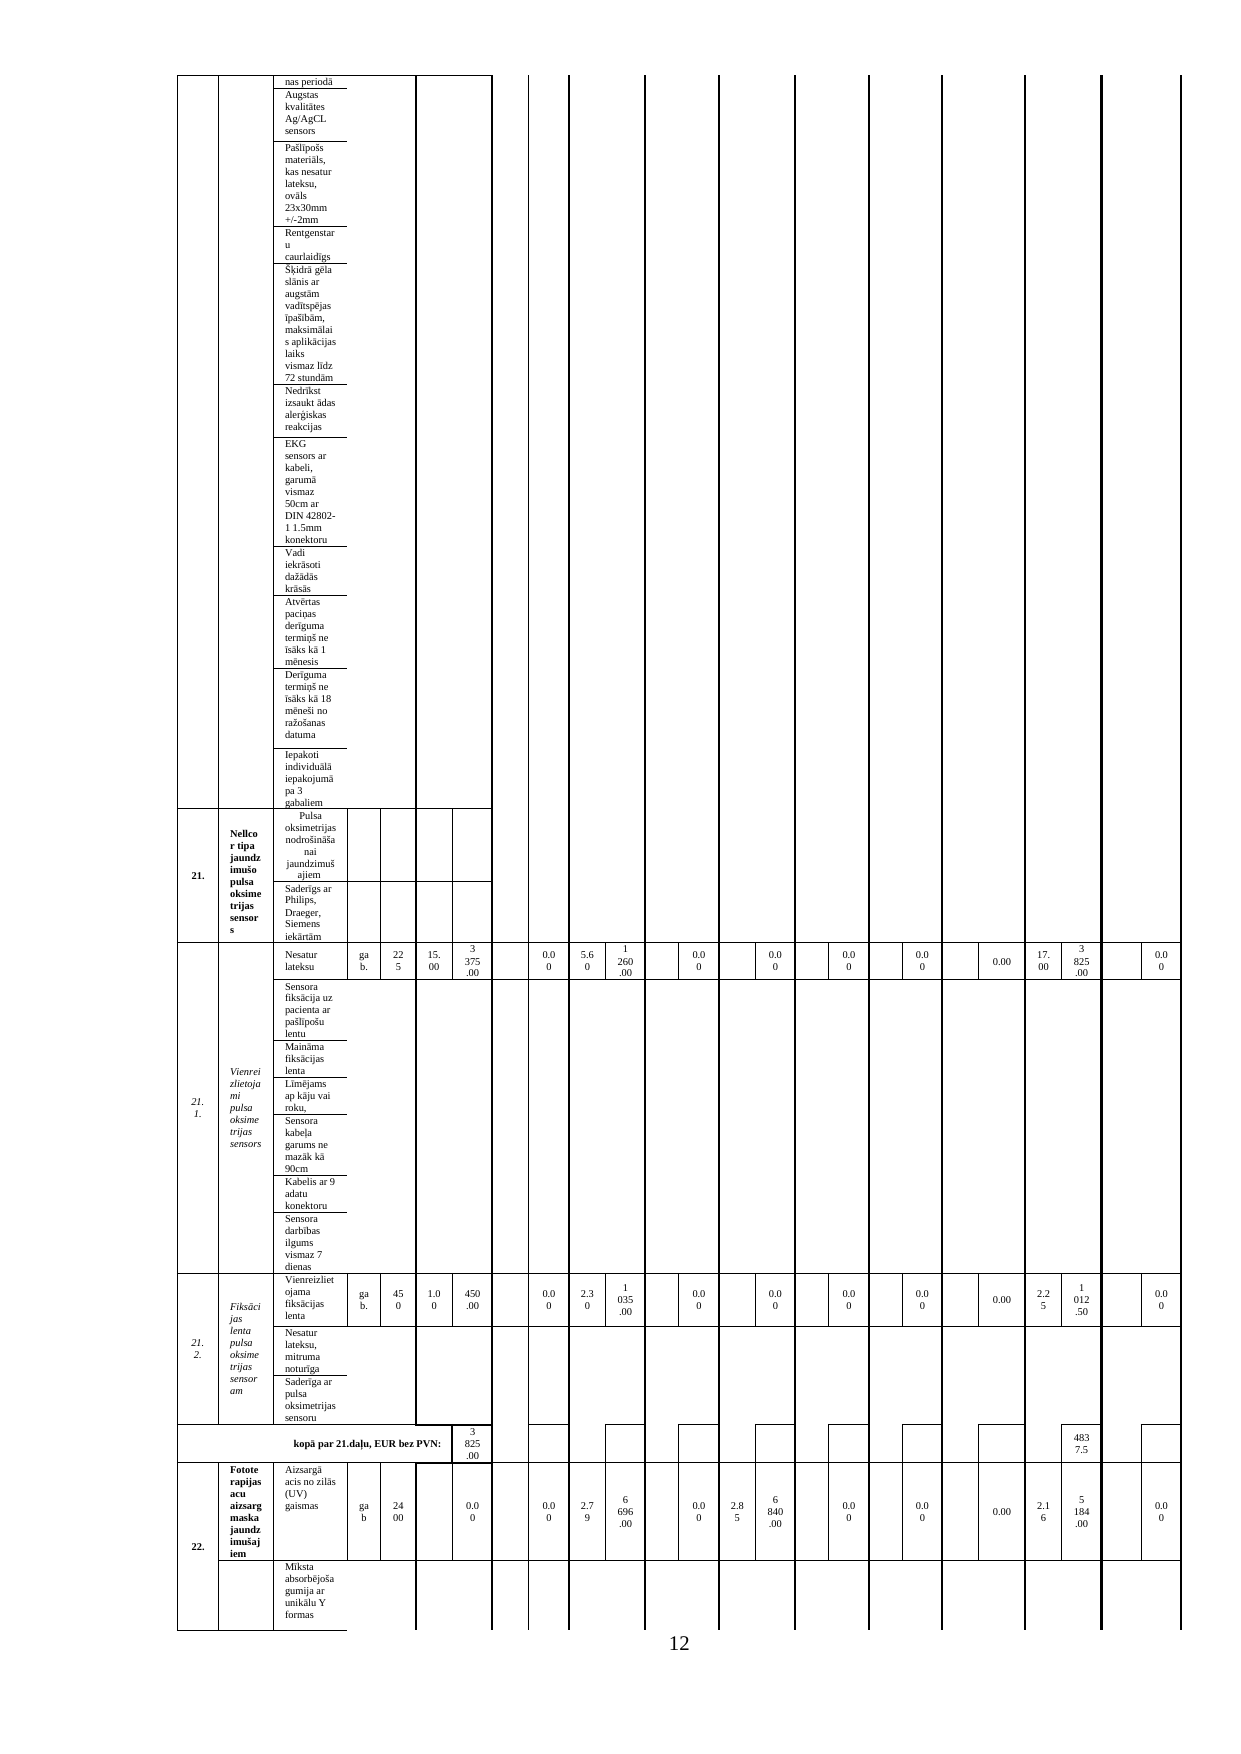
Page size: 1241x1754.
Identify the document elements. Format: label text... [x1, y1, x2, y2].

table_cell [679, 1327, 718, 1375]
table_cell gab. [348, 943, 380, 979]
table_cell [979, 88, 1024, 141]
table_cell [979, 595, 1024, 668]
table_cell [605, 980, 644, 1040]
table_cell [1026, 263, 1062, 384]
table_cell [570, 88, 605, 141]
table_cell [646, 1077, 679, 1114]
table_cell [679, 980, 718, 1040]
table_cell Vienreizlietojami pulsa oksimetrijas sensors [219, 943, 273, 1273]
table_cell [870, 1463, 902, 1560]
table_cell [720, 1327, 755, 1375]
table_cell [943, 88, 979, 141]
table_cell [1141, 748, 1180, 808]
table_cell [755, 226, 794, 263]
table_cell 21.1. [178, 943, 218, 1273]
table_cell [493, 881, 528, 942]
table_cell [1026, 748, 1062, 808]
table_cell [529, 1114, 568, 1175]
table_cell [755, 881, 794, 942]
table_cell [829, 808, 868, 881]
table_cell [452, 263, 491, 384]
table_cell [1026, 1175, 1062, 1212]
table_cell [570, 881, 605, 942]
table_cell [646, 881, 679, 942]
table_cell [452, 1077, 491, 1114]
table_cell [1062, 1077, 1100, 1114]
table_cell [979, 141, 1024, 226]
table_cell [1062, 226, 1100, 263]
table_cell [902, 141, 941, 226]
table_cell Iepakoti individuālā iepakojumā pa 3 gabaliem [274, 749, 347, 808]
table_cell [1026, 668, 1062, 747]
table_cell [755, 141, 794, 226]
table_cell [452, 88, 491, 141]
table_cell [943, 263, 979, 384]
table_cell [796, 384, 829, 437]
table_cell [605, 808, 644, 881]
table_cell [646, 226, 679, 263]
table_cell [1062, 437, 1100, 546]
table_cell [1141, 546, 1180, 595]
table_cell [829, 881, 868, 942]
table_cell [796, 226, 829, 263]
table_cell [1062, 980, 1100, 1040]
table_cell 0.00 [979, 1463, 1024, 1560]
table_cell [219, 1561, 273, 1630]
table_cell [679, 384, 718, 437]
table_cell [796, 141, 829, 226]
table_cell [720, 437, 755, 546]
table_cell [493, 748, 528, 808]
table_cell 4837.5 [1062, 1425, 1100, 1462]
table_cell [796, 980, 829, 1040]
table_cell [493, 1212, 528, 1273]
table_cell [943, 1175, 979, 1212]
table_cell 0.00 [756, 943, 794, 979]
table_cell [796, 437, 829, 546]
table_cell [529, 1040, 568, 1077]
table_cell [1103, 75, 1141, 88]
table_cell [1103, 1114, 1141, 1175]
table_cell [1103, 1077, 1141, 1114]
table_cell [493, 141, 528, 226]
table_cell [979, 1077, 1024, 1114]
table_cell Nesatur lateksu, mitruma noturīga [274, 1327, 347, 1375]
table_cell [646, 1561, 679, 1630]
table_cell [1103, 1375, 1141, 1424]
table_cell [943, 1040, 979, 1077]
table_cell [902, 75, 941, 88]
table_cell [452, 1375, 491, 1424]
table_cell [979, 1114, 1024, 1175]
table_cell [796, 1274, 828, 1326]
table_cell [493, 1077, 528, 1114]
table_cell Šķidrā gēla slānis ar augstām vadītspējas īpašībām, maksimālais aplikācijas laiks vismaz līdz 72 stundām [274, 264, 347, 384]
table_cell [679, 1561, 718, 1630]
table_cell [347, 1561, 381, 1630]
table_cell [902, 1040, 941, 1077]
table_cell gab [348, 1463, 380, 1560]
table_cell [796, 1040, 829, 1077]
table_cell [902, 88, 941, 141]
table_cell [902, 1375, 941, 1424]
table_cell [646, 668, 679, 747]
table_cell [570, 748, 605, 808]
table_cell [1026, 141, 1062, 226]
table_cell [347, 1175, 381, 1212]
table_cell [755, 808, 794, 881]
table_cell [902, 384, 941, 437]
table_cell [1026, 1114, 1062, 1175]
table_cell [493, 88, 528, 141]
table_cell [1141, 384, 1180, 437]
table_cell [605, 384, 644, 437]
table_cell [1141, 668, 1180, 747]
table_cell [679, 668, 718, 747]
table_cell 450 [381, 1274, 415, 1326]
table_cell [605, 226, 644, 263]
table_cell [347, 668, 381, 747]
table_cell [570, 1375, 605, 1424]
table_cell [1026, 384, 1062, 437]
table_cell [493, 808, 528, 881]
table_cell [829, 384, 868, 437]
table_cell [829, 1561, 868, 1630]
table_cell [720, 1561, 755, 1630]
table_cell 6 696.00 [606, 1463, 644, 1560]
table_cell [646, 595, 679, 668]
table_cell [452, 1561, 491, 1630]
table_cell [1103, 263, 1141, 384]
table_cell [829, 226, 868, 263]
table_cell [452, 748, 491, 808]
table_cell [646, 1114, 679, 1175]
table_cell [1026, 437, 1062, 546]
table_cell Kabelis ar 9 adatu konektoru [274, 1176, 347, 1212]
table_cell [943, 1463, 978, 1560]
table_cell 0.00 [756, 1274, 794, 1326]
table_cell [347, 437, 381, 546]
table_cell [493, 384, 528, 437]
table_cell [417, 1040, 452, 1077]
table_cell [1141, 1327, 1180, 1375]
table_cell [493, 263, 528, 384]
table_cell [1103, 546, 1141, 595]
table_cell EKG sensors ar kabeli, garumā vismaz 50cm ar DIN 42802-1 1.5mm konektoru [274, 438, 347, 546]
table_cell 3 825.00 [453, 1426, 491, 1462]
table_cell [720, 1212, 755, 1273]
table_cell [796, 1077, 829, 1114]
table_cell Sensora kabeļa garums ne mazāk kā 90cm [274, 1115, 347, 1175]
table_cell [493, 1375, 528, 1424]
table_cell [1103, 226, 1141, 263]
table_cell [417, 1212, 452, 1273]
table_cell [529, 546, 568, 595]
table_cell [1062, 263, 1100, 384]
table_cell [417, 88, 452, 141]
table_cell [452, 384, 491, 437]
table_cell [381, 1077, 415, 1114]
table_cell [1103, 1463, 1141, 1560]
table_cell [1141, 1561, 1180, 1630]
table_cell [381, 595, 415, 668]
table_cell [605, 1212, 644, 1273]
table_cell [679, 263, 718, 384]
table_cell [755, 1175, 794, 1212]
table_cell [755, 437, 794, 546]
table_cell [570, 546, 605, 595]
table_cell [417, 1175, 452, 1212]
table_cell [646, 1375, 679, 1424]
table_cell [943, 808, 979, 881]
table_cell [902, 595, 941, 668]
table_cell [1062, 1327, 1100, 1375]
table_cell [452, 226, 491, 263]
table_cell [1141, 980, 1180, 1040]
table_cell [720, 263, 755, 384]
table_cell [570, 1040, 605, 1077]
table_cell [1026, 1212, 1062, 1273]
table_cell [902, 226, 941, 263]
table_cell [1103, 88, 1141, 141]
table_cell [1141, 1375, 1180, 1424]
table_cell [605, 595, 644, 668]
table_cell [755, 1212, 794, 1273]
table_cell [219, 76, 273, 808]
table_cell [347, 748, 381, 808]
table_cell [452, 1327, 491, 1375]
table_cell [1141, 88, 1180, 141]
table_cell [1062, 1040, 1100, 1077]
table_cell Derīguma termiņš ne īsāks kā 18 mēneši no ražošanas datuma [274, 669, 347, 747]
table_cell [605, 1114, 644, 1175]
table_cell [493, 75, 528, 88]
table_cell [1141, 437, 1180, 546]
table_cell [1026, 226, 1062, 263]
table_cell [720, 1375, 755, 1424]
table_cell [679, 75, 718, 88]
table_cell [381, 76, 415, 88]
table_cell [720, 1175, 755, 1212]
table_cell [381, 437, 415, 546]
table_cell [902, 808, 941, 881]
table_cell 5.60 [570, 943, 605, 979]
table_cell [943, 1561, 979, 1630]
table_cell [1103, 595, 1141, 668]
table_cell [796, 1561, 829, 1630]
table_cell [347, 1375, 381, 1424]
table_cell [1141, 808, 1180, 881]
table_cell [1026, 881, 1062, 942]
table_cell [178, 76, 218, 808]
table_cell 22. [178, 1463, 218, 1630]
table_cell [796, 75, 829, 88]
table_cell [720, 980, 755, 1040]
table_cell [493, 226, 528, 263]
table_cell 0.00 [679, 1463, 718, 1560]
table_cell [943, 943, 978, 979]
table_cell [679, 1040, 718, 1077]
table_cell [829, 88, 868, 141]
table_cell [943, 595, 979, 668]
table_cell [679, 1175, 718, 1212]
table_cell [452, 1212, 491, 1273]
table_cell [605, 1077, 644, 1114]
table_cell [347, 141, 381, 226]
table_cell [720, 1040, 755, 1077]
table_cell [347, 1327, 381, 1375]
table_cell 0.00 [679, 943, 718, 979]
table_cell [417, 384, 452, 437]
table_cell [570, 384, 605, 437]
table_cell [902, 546, 941, 595]
table_cell [943, 546, 979, 595]
table_cell [1062, 384, 1100, 437]
table_cell [679, 881, 718, 942]
table_cell [570, 437, 605, 546]
table_cell [646, 546, 679, 595]
table_cell [1141, 1040, 1180, 1077]
table_cell [829, 1040, 868, 1077]
table_cell [755, 1375, 794, 1424]
table_cell [943, 1424, 978, 1462]
table_cell [347, 1114, 381, 1175]
table_cell [1062, 1375, 1100, 1424]
table_cell 3 375.00 [453, 943, 491, 979]
table_cell [381, 1175, 415, 1212]
table_cell [1103, 1424, 1141, 1462]
table_cell [452, 546, 491, 595]
table_cell [1142, 1425, 1180, 1462]
table_cell [1103, 748, 1141, 808]
table_cell [529, 437, 568, 546]
table_cell [1062, 748, 1100, 808]
table_cell [1103, 943, 1141, 979]
table_cell 0.00 [903, 943, 941, 979]
table_cell 0.00 [829, 943, 868, 979]
table_cell [870, 1375, 902, 1424]
table_cell [646, 980, 679, 1040]
table_cell [347, 980, 381, 1040]
table_cell [1062, 88, 1100, 141]
table_cell [979, 1375, 1024, 1424]
table_cell [417, 1561, 452, 1630]
table_cell [417, 546, 452, 595]
table_cell [979, 546, 1024, 595]
table_cell [605, 141, 644, 226]
table_cell [979, 226, 1024, 263]
table_cell 0.00 [1142, 1463, 1180, 1560]
table_cell [1141, 595, 1180, 668]
table_cell [943, 1212, 979, 1273]
table_cell [829, 263, 868, 384]
table_cell [943, 226, 979, 263]
table_cell Fototerapijas acu aizsargmaska jaundzimušajiem [219, 1463, 273, 1560]
table_cell [870, 75, 902, 88]
table_cell [679, 1212, 718, 1273]
table_cell 0.00 [1142, 943, 1180, 979]
table_cell [870, 1424, 902, 1462]
table_cell 450.00 [453, 1274, 491, 1326]
table_cell [979, 808, 1024, 881]
table_cell [417, 263, 452, 384]
table_cell [679, 141, 718, 226]
table_cell [829, 595, 868, 668]
table_cell [1103, 980, 1141, 1040]
table_cell [679, 437, 718, 546]
table_cell Saderīga ar pulsa oksimetrijas sensoru [274, 1376, 347, 1424]
table_cell [493, 1463, 528, 1560]
table_cell [417, 141, 452, 226]
table_cell [870, 943, 902, 979]
table_cell [870, 668, 902, 747]
table_cell [1141, 75, 1180, 88]
table_cell [829, 1375, 868, 1424]
table_cell [417, 1375, 452, 1424]
table_cell Vienreizlietojama fiksācijas lenta [274, 1274, 347, 1326]
table_cell [1026, 1077, 1062, 1114]
table_cell [720, 595, 755, 668]
table_cell [646, 75, 679, 88]
table_cell [902, 1561, 941, 1630]
table_cell [529, 75, 568, 88]
table_cell [902, 881, 941, 942]
table_cell [605, 1040, 644, 1077]
table_cell [381, 226, 415, 263]
table_cell [870, 384, 902, 437]
table_cell [679, 1375, 718, 1424]
table_cell [1103, 881, 1141, 942]
table_cell [605, 75, 644, 88]
table_cell [1026, 808, 1062, 881]
table_cell [902, 980, 941, 1040]
table_cell [943, 881, 979, 942]
table_cell [979, 1040, 1024, 1077]
table_cell [646, 1175, 679, 1212]
table_cell [1026, 1375, 1062, 1424]
table_cell [943, 980, 979, 1040]
table_cell [829, 437, 868, 546]
table_cell [1062, 668, 1100, 747]
table_cell [1103, 384, 1141, 437]
table_cell [755, 980, 794, 1040]
table_cell 0.00 [829, 1274, 868, 1326]
table_cell [1141, 881, 1180, 942]
table_cell [870, 88, 902, 141]
table_cell [796, 943, 828, 979]
table_cell [417, 226, 452, 263]
table_cell [1026, 980, 1062, 1040]
table_cell [829, 141, 868, 226]
table_cell 2.30 [570, 1274, 605, 1326]
table_cell [1026, 1327, 1062, 1375]
table_cell Aizsargā acis no zilās (UV) gaismas [274, 1463, 347, 1560]
table_cell [720, 141, 755, 226]
table_cell [570, 1114, 605, 1175]
table_cell 2.25 [1026, 1274, 1061, 1326]
table_cell [1103, 141, 1141, 226]
table_cell [979, 437, 1024, 546]
table_cell [646, 1040, 679, 1077]
table_cell [417, 980, 452, 1040]
table_cell [902, 1077, 941, 1114]
table_cell [1103, 1327, 1141, 1375]
table_cell [870, 263, 902, 384]
table_cell [1103, 1212, 1141, 1273]
table_cell 0.00 [453, 1464, 491, 1560]
table_cell [870, 1175, 902, 1212]
table_cell [417, 437, 452, 546]
table_cell [417, 748, 452, 808]
table_cell [381, 809, 415, 881]
table_cell [453, 882, 491, 942]
table_cell 2.85 [720, 1463, 755, 1560]
table_cell [829, 1212, 868, 1273]
table_cell [347, 595, 381, 668]
table_cell [870, 595, 902, 668]
table_cell [493, 1424, 528, 1462]
table_cell 0.00 [529, 1274, 568, 1326]
table_cell [493, 1040, 528, 1077]
table_cell [605, 1175, 644, 1212]
table_cell [796, 546, 829, 595]
table_cell [979, 1212, 1024, 1273]
table_cell [493, 668, 528, 747]
table_cell [1103, 437, 1141, 546]
table_cell [570, 141, 605, 226]
table_cell [755, 546, 794, 595]
table_cell nas periodā [274, 76, 347, 88]
table_cell [381, 546, 415, 595]
table_cell [870, 980, 902, 1040]
table_cell [381, 88, 415, 141]
table_cell [646, 1463, 678, 1560]
table_cell [796, 1114, 829, 1175]
table_cell [1141, 1077, 1180, 1114]
table_cell [493, 1274, 528, 1326]
table_cell 17.00 [1026, 943, 1061, 979]
table_cell [570, 1175, 605, 1212]
table_cell 0.00 [979, 943, 1024, 979]
table_cell [570, 75, 605, 88]
table_cell 0.00 [829, 1463, 868, 1560]
table_cell [605, 437, 644, 546]
table_cell Augstas kvalitātes Ag/AgCL sensors [274, 89, 347, 141]
table_cell 15.00 [417, 943, 452, 979]
table_cell [529, 226, 568, 263]
table_cell Pulsa oksimetrijas nodrošināšanai jaundzimušajiem [274, 809, 347, 881]
table_cell [720, 881, 755, 942]
table_cell [755, 1077, 794, 1114]
table_cell [679, 748, 718, 808]
table_cell [529, 881, 568, 942]
table_cell [452, 980, 491, 1040]
table_cell [870, 141, 902, 226]
table_cell [870, 1040, 902, 1077]
table_cell [943, 668, 979, 747]
table_cell [720, 75, 755, 88]
table_cell [646, 748, 679, 808]
table_cell 21. [178, 809, 218, 942]
table_cell [829, 1425, 868, 1462]
table_cell [452, 595, 491, 668]
table_cell [529, 1212, 568, 1273]
table_cell [870, 808, 902, 881]
table_cell [347, 1077, 381, 1114]
table_cell [870, 226, 902, 263]
table_cell [1062, 546, 1100, 595]
table_cell [493, 980, 528, 1040]
table_cell [829, 75, 868, 88]
table_cell [720, 384, 755, 437]
table_cell [529, 141, 568, 226]
table_cell [902, 668, 941, 747]
table_cell [570, 1212, 605, 1273]
table_cell [417, 595, 452, 668]
table_cell [1062, 75, 1100, 88]
table_cell [529, 88, 568, 141]
table_cell [979, 668, 1024, 747]
table_cell [381, 1561, 415, 1630]
table_cell [679, 88, 718, 141]
table_cell [529, 668, 568, 747]
table_cell [381, 1327, 415, 1375]
table_cell [605, 668, 644, 747]
table_cell Mīksta absorbējoša gumija ar unikālu Y formas [274, 1561, 347, 1630]
table_cell [417, 1114, 452, 1175]
table_cell [870, 1212, 902, 1273]
table_cell Rentgenstaru caurlaidīgs [274, 227, 347, 263]
table_cell 0.00 [903, 1274, 941, 1326]
table_cell gab. [348, 1274, 380, 1326]
table_cell 0.00 [979, 1274, 1024, 1326]
table_cell [417, 809, 452, 881]
table_cell 5 184.00 [1062, 1463, 1100, 1560]
table_cell [570, 1561, 605, 1630]
table_cell Pašlīpošs materiāls, kas nesatur lateksu, ovāls 23x30mm +/-2mm [274, 142, 347, 226]
table_cell [796, 1463, 828, 1560]
table_cell 21.2. [178, 1274, 218, 1424]
table_cell [1103, 808, 1141, 881]
table_cell [646, 1424, 678, 1462]
table_cell 1 035.00 [606, 1274, 644, 1326]
table_cell [979, 1327, 1024, 1375]
table_cell [452, 1175, 491, 1212]
table_cell [796, 88, 829, 141]
table_cell [347, 546, 381, 595]
table_cell [605, 263, 644, 384]
table_cell [796, 1375, 829, 1424]
table_cell [381, 263, 415, 384]
table_cell [720, 808, 755, 881]
table_cell [870, 1114, 902, 1175]
table_cell [1062, 141, 1100, 226]
table_cell [979, 1425, 1024, 1462]
table_cell [606, 1425, 644, 1462]
table_cell Nellcor tipa jaundzimušo pulsa oksimetrijas sensors [219, 809, 273, 942]
table_cell [1062, 1114, 1100, 1175]
table_cell [452, 668, 491, 747]
table_cell [829, 980, 868, 1040]
table_cell Nesatur lateksu [274, 943, 347, 979]
table_cell [529, 1561, 568, 1630]
table_cell [796, 1212, 829, 1273]
table_cell [870, 1561, 902, 1630]
table_cell [679, 595, 718, 668]
table_cell 0.00 [1142, 1274, 1180, 1326]
table_cell [529, 1327, 568, 1375]
table_cell [943, 1274, 978, 1326]
table_cell [417, 76, 452, 88]
table_cell [979, 980, 1024, 1040]
table_cell [452, 141, 491, 226]
table_cell [381, 668, 415, 747]
table_cell [570, 1424, 605, 1462]
table_cell [943, 75, 979, 88]
table_cell [381, 882, 415, 942]
table_cell [347, 1040, 381, 1077]
table_cell [529, 980, 568, 1040]
table_cell [1026, 595, 1062, 668]
table_cell [381, 1375, 415, 1424]
table_cell [570, 226, 605, 263]
table_cell Atvērtas paciņas derīguma termiņš ne īsāks kā 1 mēnesis [274, 596, 347, 668]
table_cell [979, 75, 1024, 88]
table_cell [720, 226, 755, 263]
table_cell [347, 76, 381, 88]
table_cell [870, 546, 902, 595]
table_cell [493, 437, 528, 546]
table_cell [720, 748, 755, 808]
table_cell [381, 1040, 415, 1077]
table_cell [829, 668, 868, 747]
table_cell [870, 1274, 902, 1326]
table_cell [720, 1274, 755, 1326]
table_cell [1141, 141, 1180, 226]
table_cell [646, 263, 679, 384]
table_cell Fiksācijas lenta pulsa oksimetrijas sensoram [219, 1274, 273, 1424]
table_cell [796, 1424, 828, 1462]
table_cell [943, 1327, 979, 1375]
table_cell [348, 882, 380, 942]
table_cell [646, 943, 678, 979]
table_cell [755, 1114, 794, 1175]
table_cell [1141, 1114, 1180, 1175]
table_cell [679, 1077, 718, 1114]
table_cell [796, 595, 829, 668]
table_cell kopā par 21.daļu, EUR bez PVN: [178, 1425, 451, 1462]
table_cell [720, 1114, 755, 1175]
table_cell [1141, 1175, 1180, 1212]
table_cell [417, 1077, 452, 1114]
table_cell [493, 595, 528, 668]
table_cell [829, 1114, 868, 1175]
table_cell [570, 980, 605, 1040]
table_cell [1062, 595, 1100, 668]
table_cell [943, 437, 979, 546]
table_cell [452, 76, 491, 88]
table_cell [1062, 808, 1100, 881]
table_cell [347, 263, 381, 384]
table_cell [870, 881, 902, 942]
table_cell [902, 1114, 941, 1175]
table_cell [979, 384, 1024, 437]
table_cell [679, 808, 718, 881]
table_cell [720, 1424, 755, 1462]
table_cell [902, 1175, 941, 1212]
table_cell [381, 1212, 415, 1273]
table_cell [570, 668, 605, 747]
table_cell [570, 808, 605, 881]
table_cell [529, 384, 568, 437]
table_cell [347, 1212, 381, 1273]
table_cell [755, 88, 794, 141]
table_cell [529, 808, 568, 881]
table_cell [452, 437, 491, 546]
table_cell [1141, 263, 1180, 384]
table_cell [870, 1077, 902, 1114]
table_cell [1062, 881, 1100, 942]
table_cell [1026, 546, 1062, 595]
table_cell [646, 1212, 679, 1273]
table_cell [1062, 1212, 1100, 1273]
table_cell 2400 [381, 1463, 415, 1560]
table_cell 3 825.00 [1062, 943, 1100, 979]
table_cell [529, 1375, 568, 1424]
table_cell [1026, 1040, 1062, 1077]
table_cell [755, 595, 794, 668]
table_cell [1026, 75, 1062, 88]
table_cell Sensora fiksācija uz pacienta ar pašlīpošu lentu [274, 980, 347, 1040]
table_cell [720, 668, 755, 747]
table_cell 1 012.50 [1062, 1274, 1100, 1326]
table_cell [829, 1077, 868, 1114]
table_cell [979, 748, 1024, 808]
table_cell [829, 546, 868, 595]
table_cell [903, 1425, 941, 1462]
table_cell [1103, 1175, 1141, 1212]
table_cell [452, 1040, 491, 1077]
table_cell [902, 263, 941, 384]
table_cell [796, 881, 829, 942]
table_cell [943, 1375, 979, 1424]
table_cell [646, 808, 679, 881]
table_cell [755, 668, 794, 747]
table_cell [943, 141, 979, 226]
table_cell [646, 88, 679, 141]
table_cell [493, 1561, 528, 1630]
table_cell 6 840.00 [756, 1463, 794, 1560]
table_cell [829, 748, 868, 808]
table_cell [1026, 1424, 1061, 1462]
table_cell [796, 1327, 829, 1375]
table_cell [529, 1425, 568, 1462]
table_cell [646, 384, 679, 437]
table_cell [1026, 88, 1062, 141]
table_cell [1026, 1561, 1062, 1630]
table_cell [605, 748, 644, 808]
table_cell Vadi iekrāsoti dažādās krāsās [274, 547, 347, 595]
table_cell [493, 1114, 528, 1175]
table_cell [417, 668, 452, 747]
table_cell [979, 1561, 1024, 1630]
table_cell [529, 595, 568, 668]
table_cell 0.00 [679, 1274, 718, 1326]
table_cell [453, 809, 491, 881]
table_cell Saderīgs ar Philips, Draeger, Siemens iekārtām [274, 882, 347, 942]
table_cell [493, 943, 528, 979]
table_cell [529, 263, 568, 384]
table_cell 1 260.00 [606, 943, 644, 979]
table_cell [347, 226, 381, 263]
table_cell [720, 88, 755, 141]
table_cell [679, 226, 718, 263]
table_cell Maināma fiksācijas lenta [274, 1041, 347, 1077]
table_cell [417, 1464, 452, 1560]
table_cell [943, 1114, 979, 1175]
table_cell [347, 88, 381, 141]
table_cell [348, 809, 380, 881]
table_cell [605, 1375, 644, 1424]
table_cell [605, 88, 644, 141]
table_cell [570, 1077, 605, 1114]
table_cell [529, 1175, 568, 1212]
table_cell [570, 1327, 605, 1375]
table_cell [1062, 1175, 1100, 1212]
table_cell [1062, 1561, 1100, 1630]
table_cell 0.00 [529, 943, 568, 979]
table_cell [493, 1175, 528, 1212]
table_cell 1.00 [417, 1274, 452, 1326]
table_cell [1141, 1212, 1180, 1273]
table_cell [796, 668, 829, 747]
table_cell [679, 1425, 718, 1462]
table_cell [943, 384, 979, 437]
table_cell [679, 546, 718, 595]
table_cell [870, 748, 902, 808]
table_cell [870, 1327, 902, 1375]
table_cell [417, 1327, 452, 1375]
table_cell [755, 1561, 794, 1630]
table_cell [605, 546, 644, 595]
table_cell [493, 546, 528, 595]
table_cell [796, 808, 829, 881]
table_cell [493, 1327, 528, 1375]
table_cell [1103, 668, 1141, 747]
table_cell [381, 1114, 415, 1175]
table_cell [829, 1327, 868, 1375]
table_cell [979, 263, 1024, 384]
table_cell [755, 263, 794, 384]
table_cell [570, 595, 605, 668]
table_cell [381, 384, 415, 437]
table_cell [1103, 1274, 1141, 1326]
table_cell Sensora darbības ilgums vismaz 7 dienas [274, 1213, 347, 1273]
table_cell [756, 1425, 794, 1462]
table_cell [452, 1114, 491, 1175]
table_cell [646, 141, 679, 226]
table_cell [529, 1077, 568, 1114]
table_cell [902, 1212, 941, 1273]
table_cell [1141, 226, 1180, 263]
table_cell [529, 748, 568, 808]
table_cell [381, 748, 415, 808]
table_cell [902, 1327, 941, 1375]
table_cell [720, 546, 755, 595]
table_cell [755, 1327, 794, 1375]
table_cell [1103, 1040, 1141, 1077]
table_cell [646, 437, 679, 546]
table_cell [347, 384, 381, 437]
table_cell [979, 881, 1024, 942]
table_cell [796, 263, 829, 384]
table_cell 0.00 [903, 1463, 941, 1560]
table_cell [902, 748, 941, 808]
table_cell Līmējams ap kāju vai roku, [274, 1078, 347, 1114]
table_cell [720, 1077, 755, 1114]
table_cell [646, 1327, 679, 1375]
table_cell [720, 943, 755, 979]
table_cell [646, 1274, 678, 1326]
table_cell [979, 1175, 1024, 1212]
table_cell [829, 1175, 868, 1212]
table_cell [796, 1175, 829, 1212]
table_cell [679, 1114, 718, 1175]
table_cell [755, 75, 794, 88]
table_cell [943, 1077, 979, 1114]
table_cell 225 [381, 943, 415, 979]
table_cell [381, 141, 415, 226]
table_cell [605, 881, 644, 942]
table_cell 2.79 [570, 1463, 605, 1560]
table_cell [570, 263, 605, 384]
table_cell [902, 437, 941, 546]
table_cell 2.16 [1026, 1463, 1061, 1560]
table_cell 0.00 [529, 1463, 568, 1560]
table_cell [605, 1327, 644, 1375]
table_cell [755, 748, 794, 808]
table_cell [605, 1561, 644, 1630]
table_cell [755, 384, 794, 437]
table_cell [417, 882, 452, 942]
table_cell [796, 748, 829, 808]
table_cell [943, 748, 979, 808]
table_cell [1103, 1561, 1141, 1630]
table_cell [755, 1040, 794, 1077]
table_cell Nedrīkst izsaukt ādas alerģiskas reakcijas [274, 385, 347, 437]
table_cell [870, 437, 902, 546]
table_cell [381, 980, 415, 1040]
